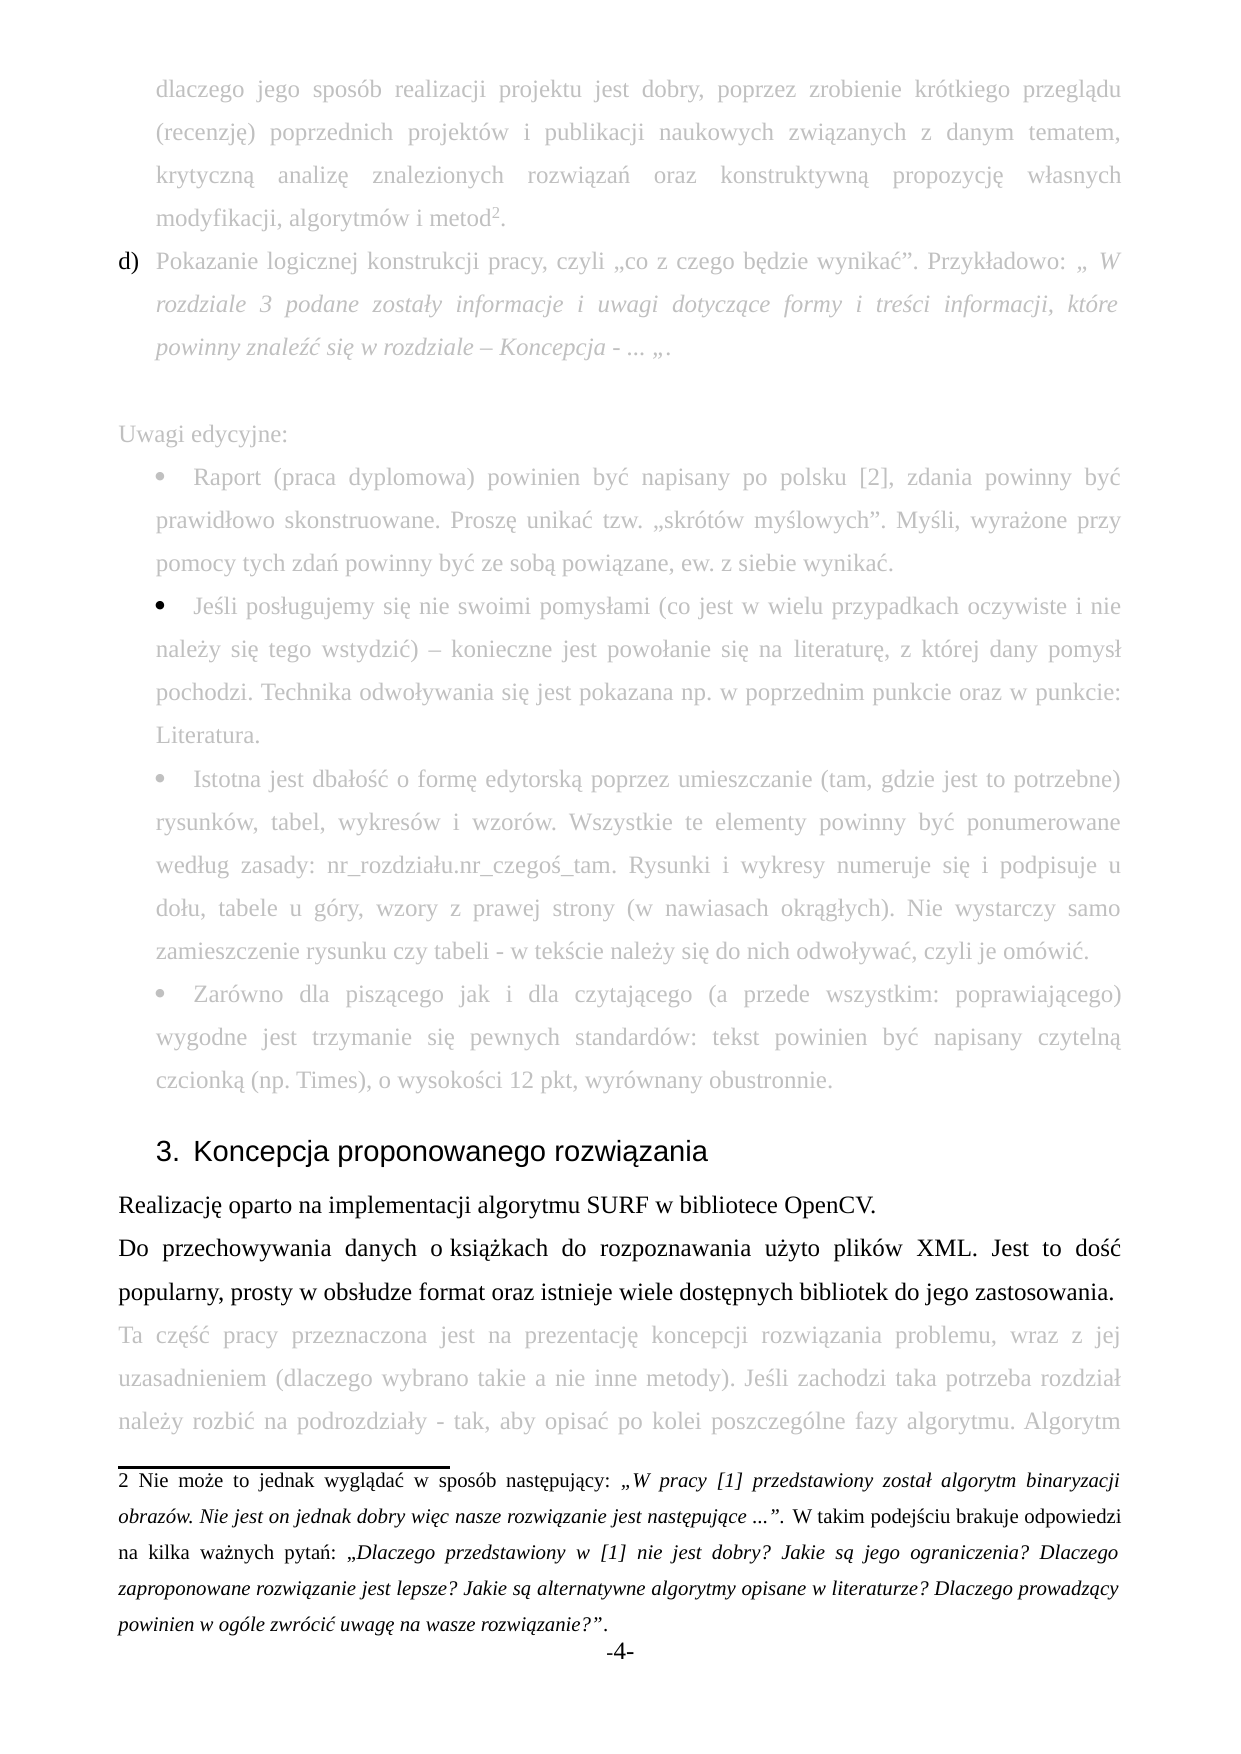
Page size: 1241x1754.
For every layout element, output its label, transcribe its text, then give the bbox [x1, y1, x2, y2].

list Jeśli posługujemy się nie swoimi pomysłami (co jest w wielu przypadkach oczywiste i nie należy się tego wstydzić) – konieczne jest powołanie się na literaturę, z której dany pomysł pochodzi. Technika odwoływania się jest pokazana np. w poprzednim punkcie oraz w punkcie: Literatura. [156, 591, 1122, 749]
text Ta część pracy przeznaczona jest na prezentację koncepcji rozwiązania problemu, wraz z jej uzasadnieniem (dlaczego wybrano takie a nie inne metody). Jeśli zachodzi taka potrzeba rozdział należy rozbić na podrozdziały - tak, aby opisać po kolei poszczególne fazy algorytmu. Algorytm [118, 1320, 1122, 1435]
subtitle Koncepcja proponowanego rozwiązania [156, 1134, 1122, 1167]
list Zarówno dla piszącego jak i dla czytającego (a przede wszystkim: poprawiającego) wygodne jest trzymanie się pewnych standardów: tekst powinien być napisany czytelną czcionką (np. Times), o wysokości 12 pkt, wyrównany obustronnie. [156, 979, 1122, 1094]
list Istotna jest dbałość o formę edytorską poprzez umieszczanie (tam, gdzie jest to potrzebne) rysunków, tabel, wykresów i wzorów. Wszystkie te elementy powinny być ponumerowane według zasady: nr_rozdziału.nr_czegoś_tam. Rysunki i wykresy numeruje się i podpisuje u dołu, tabele u góry, wzory z prawej strony (w nawiasach okrągłych). Nie wystarczy samo zamieszczenie rysunku czy tabeli - w tekście należy się do nich odwoływać, czyli je omówić. [156, 764, 1122, 965]
list Nie może to jednak wyglądać w sposób następujący: „W pracy [1] przedstawiony został algorytm binaryzacji obrazów. Nie jest on jednak dobry więc nasze rozwiązanie jest następujące ...”. W takim podejściu brakuje odpowiedzi na kilka ważnych pytań: „Dlaczego przedstawiony w [1] nie jest dobry? Jakie są jego ograniczenia? Dlaczego zaproponowane rozwiązanie jest lepsze? Jakie są alternatywne algorytmy opisane w literaturze? Dlaczego prowadzący powinien w ogóle zwrócić uwagę na wasze rozwiązanie?”. [118, 1468, 1122, 1636]
list dlaczego jego sposób realizacji projektu jest dobry, poprzez zrobienie krótkiego przeglądu (recenzję) poprzednich projektów i publikacji naukowych związanych z danym tematem, krytyczną analizę znalezionych rozwiązań oraz konstruktywną propozycję własnych modyfikacji, algorytmów i metod. [118, 74, 1122, 232]
text Uwagi edycyjne: [118, 419, 1122, 447]
list Pokazanie logicznej konstrukcji pracy, czyli „co z czego będzie wynikać”. Przykładowo: „ W rozdziale 3 podane zostały informacje i uwagi dotyczące formy i treści informacji, które powinny znaleźć się w rozdziale – Koncepcja - ... „. [118, 246, 1122, 361]
list Raport (praca dyplomowa) powinien być napisany po polsku [2], zdania powinny być prawidłowo skonstruowane. Proszę unikać tzw. „skrótów myślowych”. Myśli, wyrażone przy pomocy tych zdań powinny być ze sobą powiązane, ew. z siebie wynikać. [156, 462, 1122, 577]
text Do przechowywania danych o książkach do rozpoznawania użyto plików XML. Jest to dość popularny, prosty w obsłudze format oraz istnieje wiele dostępnych bibliotek do jego zastosowania. [118, 1233, 1122, 1305]
text Realizację oparto na implementacji algorytmu SURF w bibliotece OpenCV. [118, 1190, 1122, 1219]
